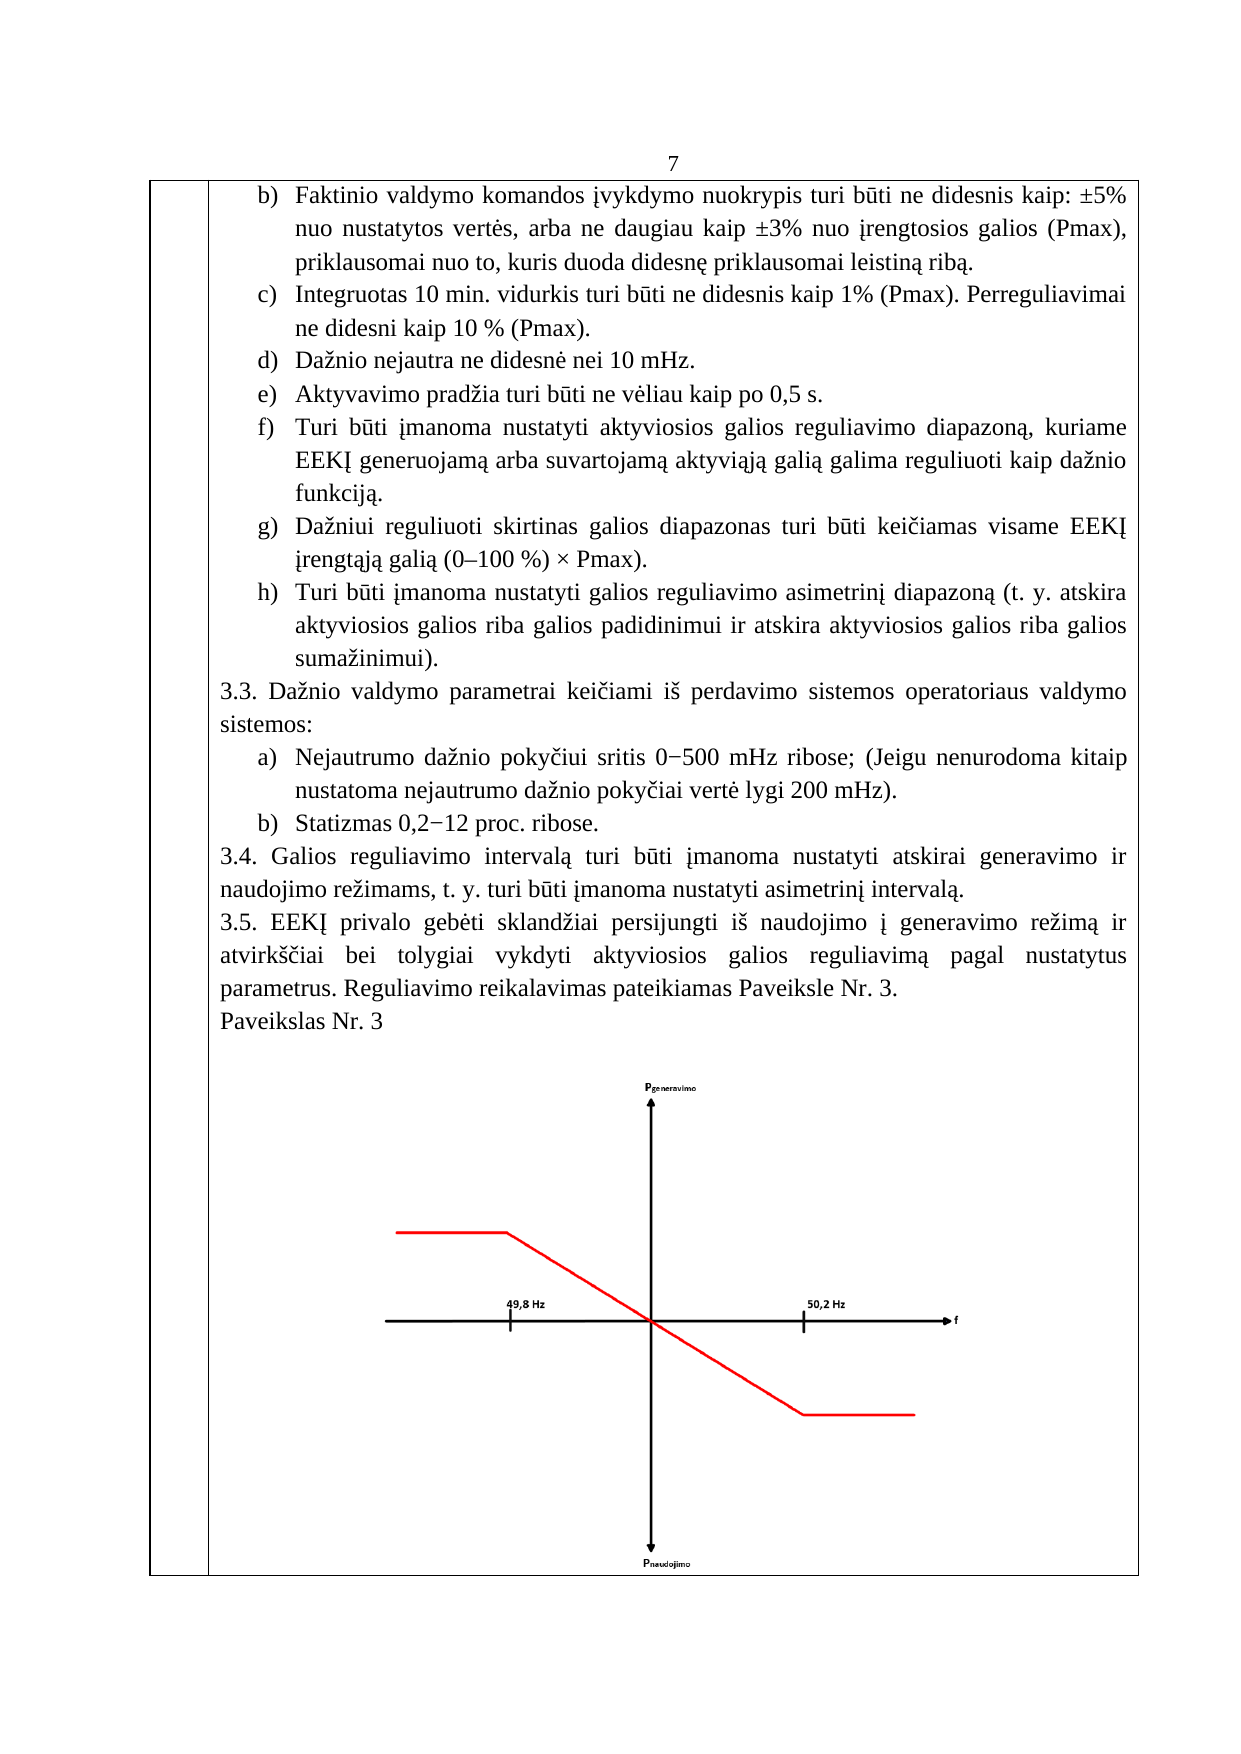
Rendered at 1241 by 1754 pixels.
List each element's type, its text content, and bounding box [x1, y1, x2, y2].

table_cell [151, 181, 208, 1574]
table_cell b) Faktinio valdymo komandos įvykdymo nuokrypis turi būti ne didesnis kaip: ±5% nuo nustatytos vertės, arba ne daugiau kaip ±3% nuo įrengtosios galios (Pmax), priklausomai nuo to, kuris duoda didesnę priklausomai leistiną ribą. c) Integruotas 10 min. vidurkis turi būti ne didesnis kaip 1% (Pmax). Perreguliavimai ne didesni kaip 10 % (Pmax). d) Dažnio nejautra ne didesnė nei 10 mHz. e) Aktyvavimo pradžia turi būti ne vėliau kaip po 0,5 s. f) Turi būti įmanoma nustatyti aktyviosios galios reguliavimo diapazoną, kuriame EEKĮ generuojamą arba suvartojamą aktyviąją galią galima reguliuoti kaip dažnio funkciją. g) Dažniui reguliuoti skirtinas galios diapazonas turi būti keičiamas visame EEKĮ įrengtąją galią (0‒100 %) × Pmax). h) Turi būti įmanoma nustatyti galios reguliavimo asimetrinį diapazoną (t. y. atskira aktyviosios galios riba galios padidinimui ir atskira aktyviosios galios riba galios sumažinimui). 3.3. Dažnio valdymo parametrai keičiami iš perdavimo sistemos operatoriaus valdymo sistemos: a) Nejautrumo dažnio pokyčiui sritis 0−500 mHz ribose; (Jeigu nenurodoma kitaip nustatoma nejautrumo dažnio pokyčiai vertė lygi 200 mHz). b) Statizmas 0,2−12 proc. ribose. 3.4. Galios reguliavimo intervalą turi būti įmanoma nustatyti atskirai generavimo ir naudojimo režimams, t. y. turi būti įmanoma nustatyti asimetrinį intervalą. 3.5. EEKĮ privalo gebėti sklandžiai persijungti iš naudojimo į generavimo režimą ir atvirkščiai bei tolygiai vykdyti aktyviosios galios reguliavimą pagal nustatytus parametrus. Reguliavimo reikalavimas pateikiamas Paveiksle Nr. 3. Paveikslas Nr. 3 [209, 181, 1138, 1574]
